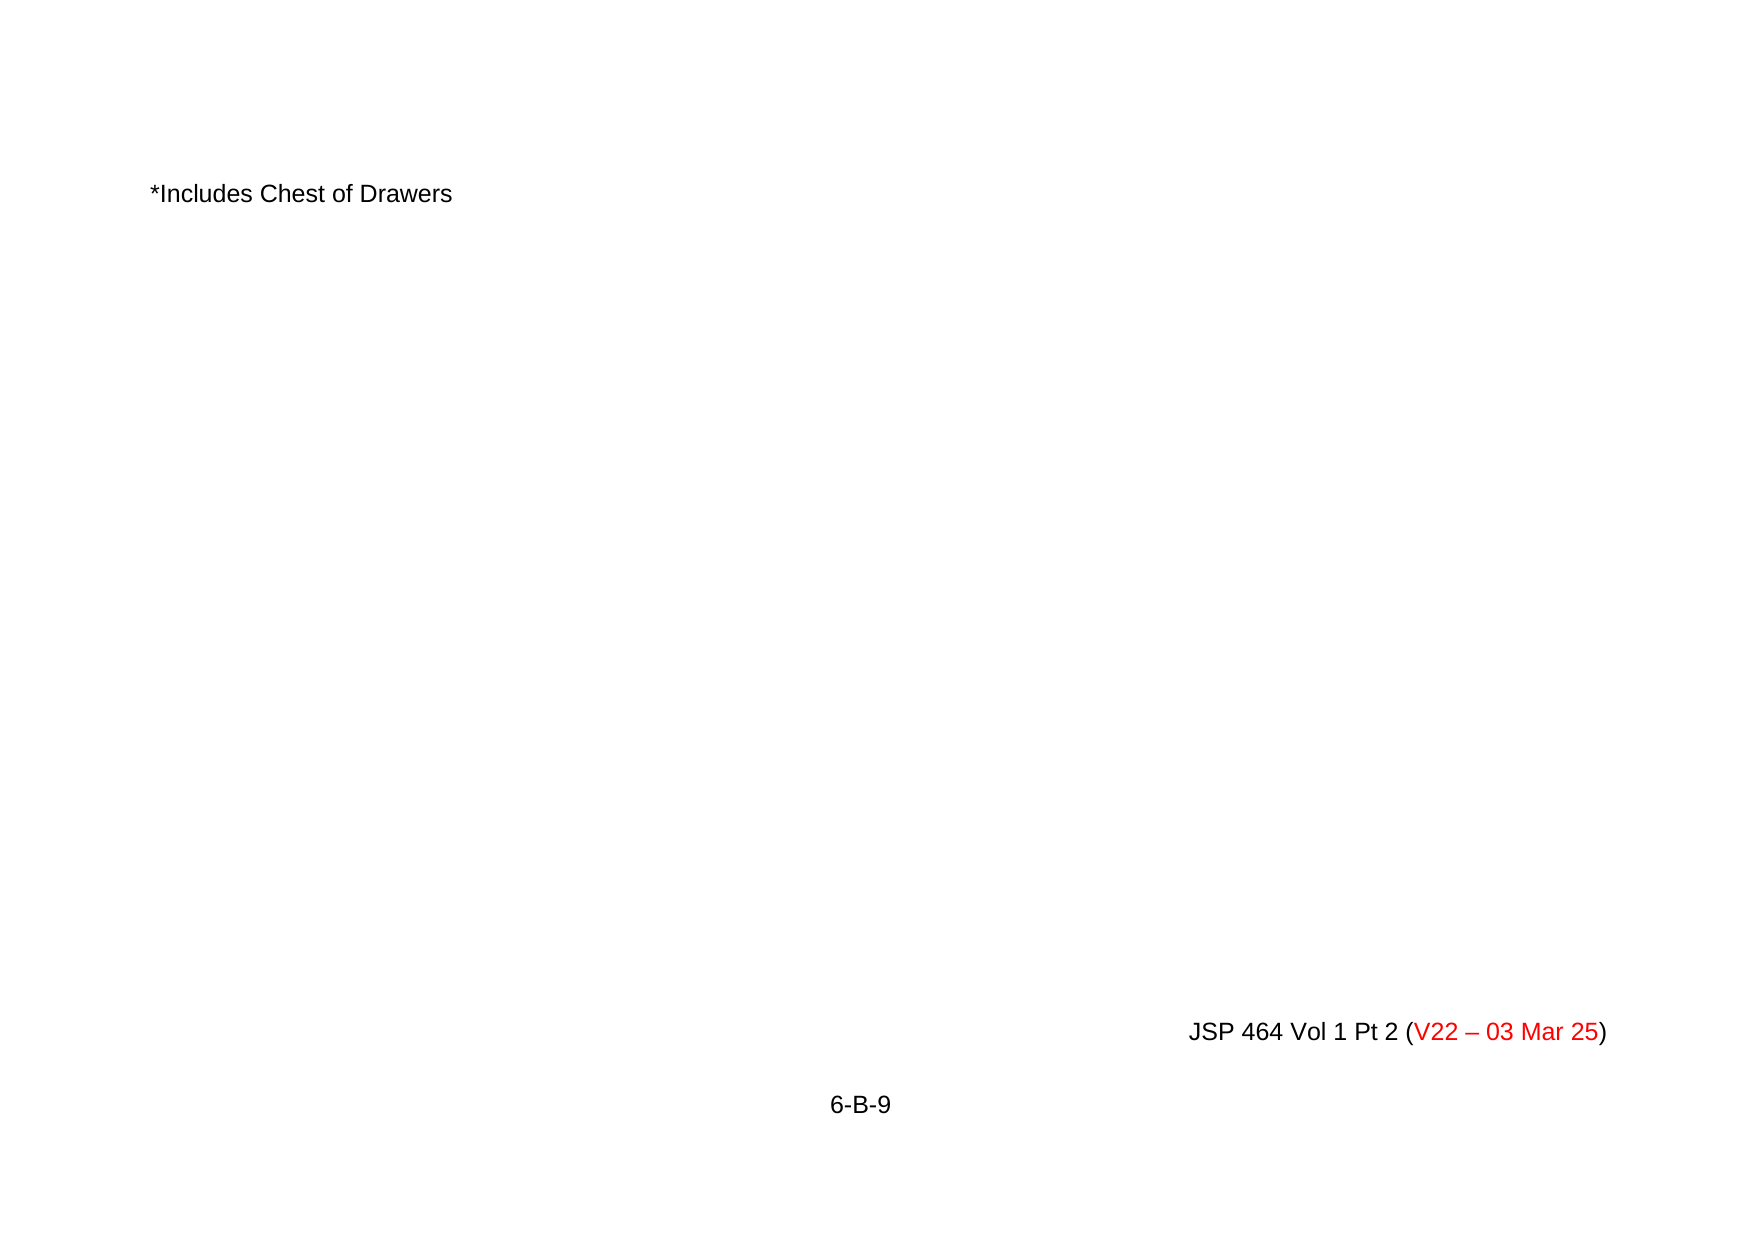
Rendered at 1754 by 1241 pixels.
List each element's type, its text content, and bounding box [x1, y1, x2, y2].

text *Includes Chest of Drawers [150, 179, 1604, 207]
